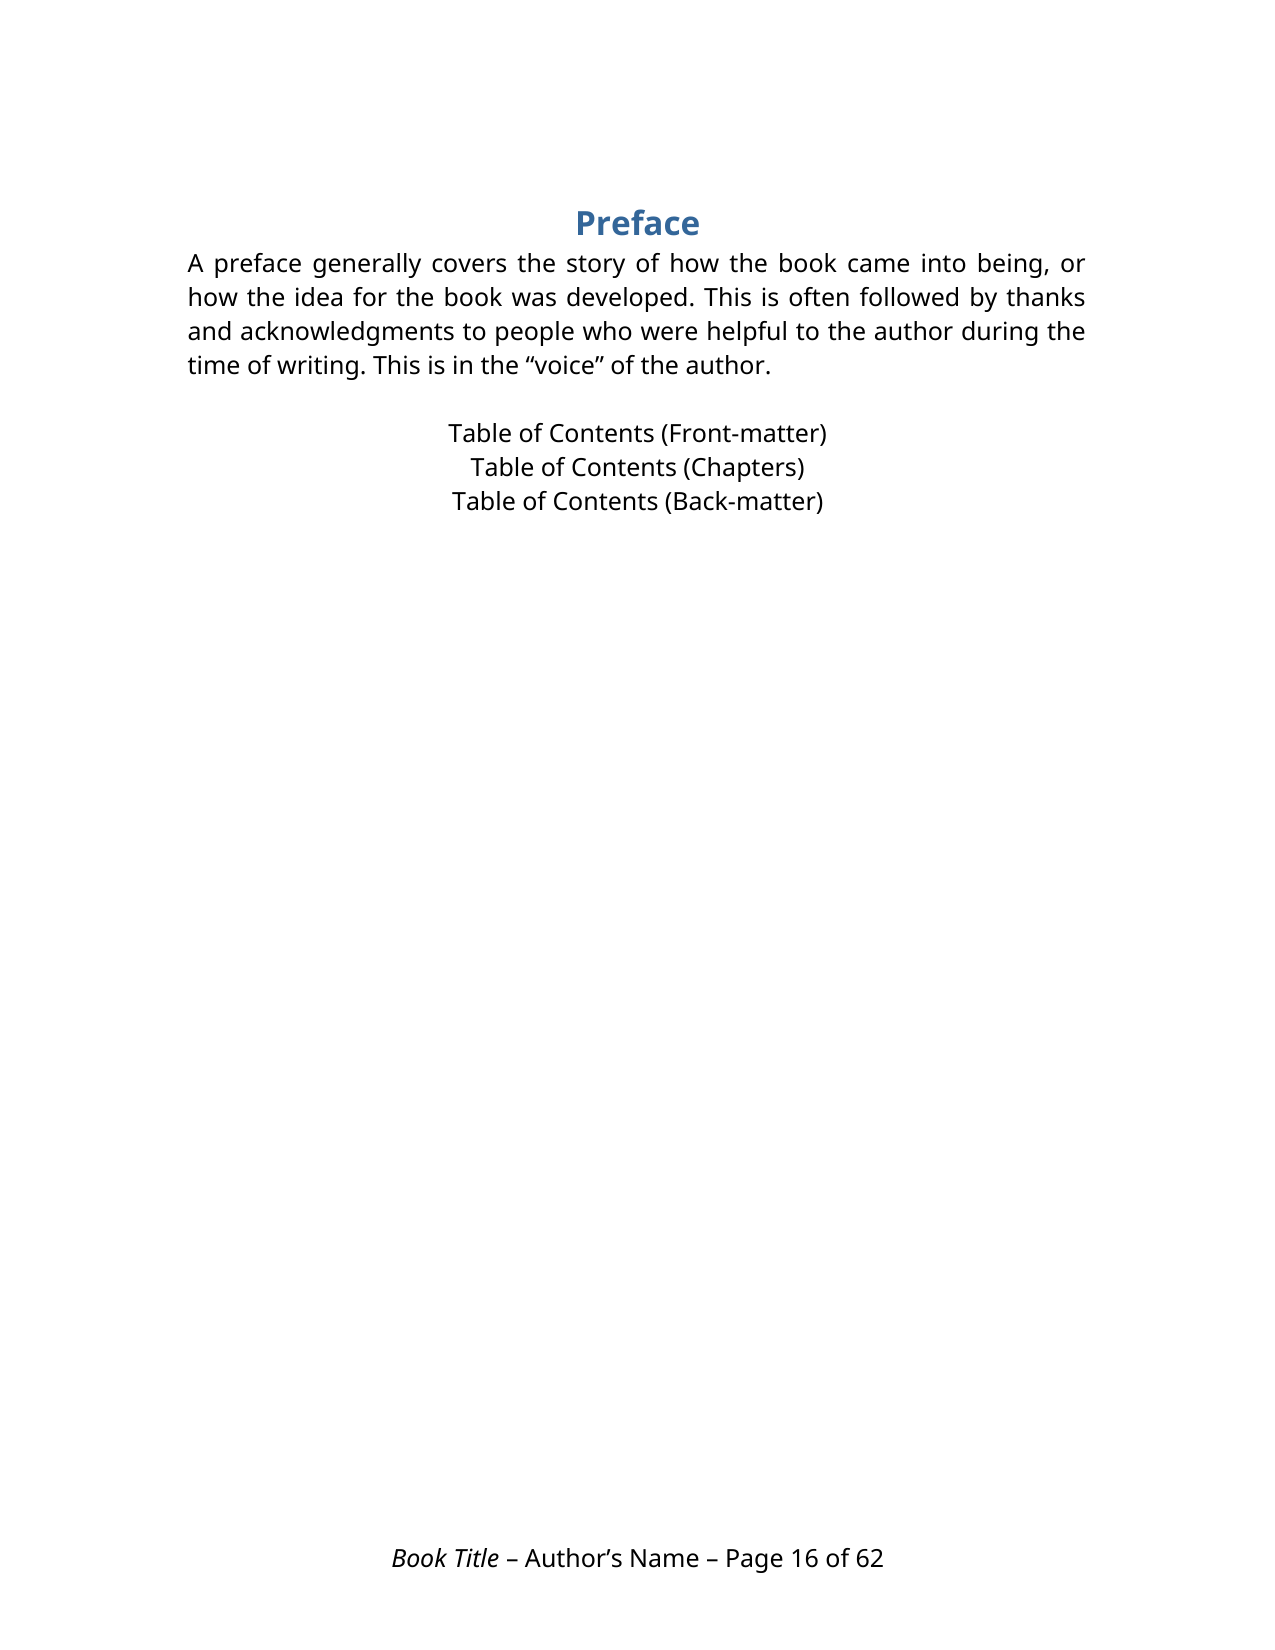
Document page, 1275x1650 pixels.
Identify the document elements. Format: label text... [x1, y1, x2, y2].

text Table of Contents (Chapters) [187, 450, 1087, 484]
text Table of Contents (Front-matter) [187, 416, 1087, 450]
text A preface generally covers the story of how the book came into being, or how the idea for the book was developed. This is often followed by thanks and acknowledgments to people who were helpful to the author during the time of writing. This is in the “voice” of the author. [187, 245, 1087, 382]
text Table of Contents (Back-matter) [187, 484, 1087, 518]
subtitle Preface [187, 200, 1087, 245]
